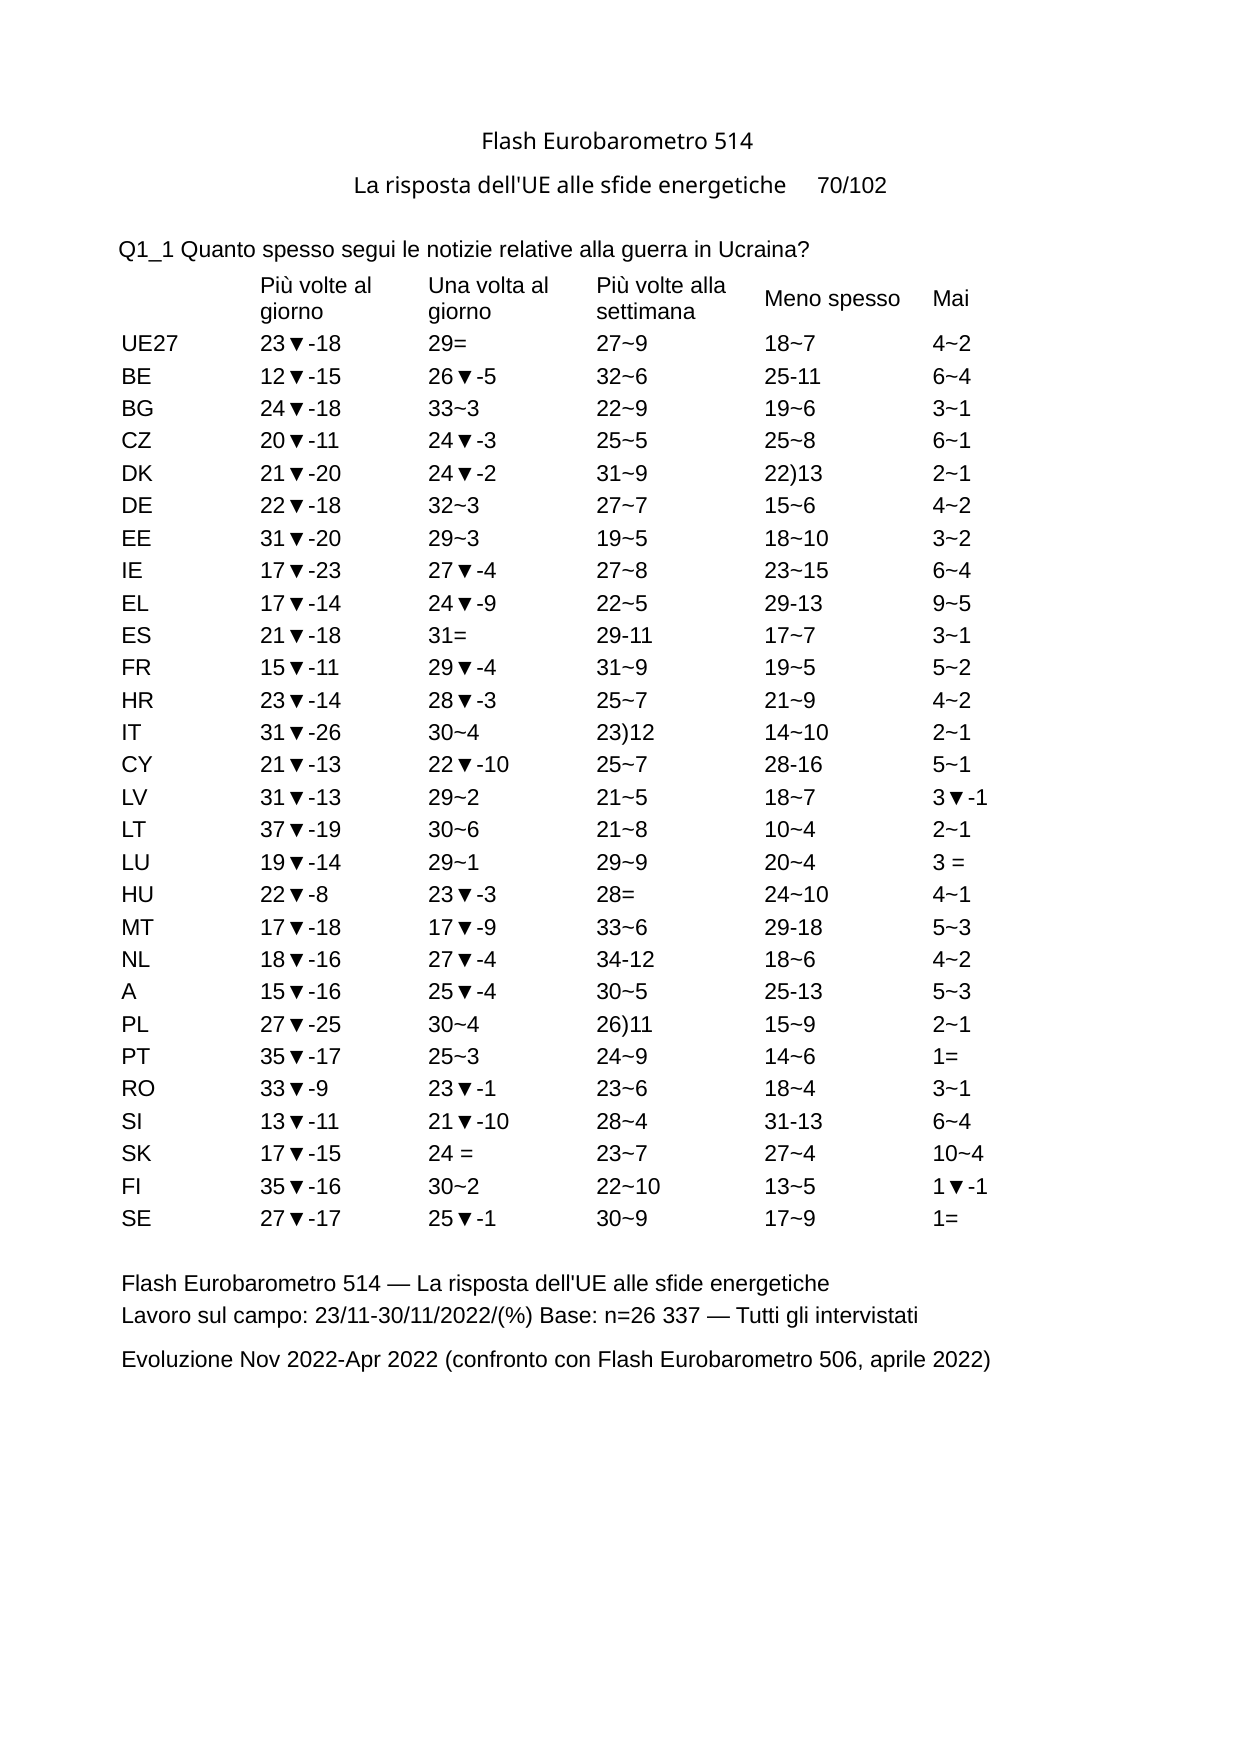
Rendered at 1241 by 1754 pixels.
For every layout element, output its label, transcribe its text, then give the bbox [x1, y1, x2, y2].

table_cell FR [118, 651, 257, 684]
table_cell 30~4 [425, 716, 593, 748]
table_cell 18~10 [761, 522, 929, 554]
table_cell 2~1 [929, 1008, 1097, 1040]
table_header [118, 269, 257, 327]
table_cell RO [118, 1073, 257, 1105]
table_cell [257, 1234, 425, 1267]
text Q1_1 Quanto spesso segui le notizie relative alla guerra in Ucraina? [118, 236, 1122, 262]
table_cell [425, 1234, 593, 1267]
table_cell 17▼-14 [257, 586, 425, 619]
table_cell 17▼-23 [257, 554, 425, 586]
table_cell 17▼-9 [425, 910, 593, 943]
table_cell 3~1 [929, 1073, 1097, 1105]
table_cell 21▼-20 [257, 457, 425, 489]
table_cell 28~4 [593, 1105, 761, 1137]
table_cell 5~3 [929, 975, 1097, 1008]
table_cell 28-16 [761, 749, 929, 781]
table_cell 31~9 [593, 651, 761, 684]
table_cell 17~7 [761, 619, 929, 651]
table_cell 27▼-4 [425, 943, 593, 975]
table_cell SK [118, 1137, 257, 1169]
table_cell 30~5 [593, 975, 761, 1008]
table_cell 29-13 [761, 586, 929, 619]
table_cell 23▼-14 [257, 684, 425, 716]
table_cell 33▼-9 [257, 1073, 425, 1105]
table_cell 24~10 [761, 878, 929, 910]
table_cell 25-11 [761, 360, 929, 392]
table_header Più volte alla settimana [593, 269, 761, 327]
table_cell 3 = [929, 846, 1097, 878]
table_cell 4~2 [929, 327, 1097, 360]
table_cell 21~5 [593, 781, 761, 813]
table_cell 25▼-4 [425, 975, 593, 1008]
table_cell A [118, 975, 257, 1008]
table_cell 17▼-18 [257, 910, 425, 943]
table_cell 30~9 [593, 1202, 761, 1234]
table_cell 23▼-3 [425, 878, 593, 910]
table_cell IE [118, 554, 257, 586]
table_cell 22▼-18 [257, 489, 425, 522]
table_cell IT [118, 716, 257, 748]
table_cell ES [118, 619, 257, 651]
table_cell 23)12 [593, 716, 761, 748]
table_cell HR [118, 684, 257, 716]
table_cell 26)11 [593, 1008, 761, 1040]
table_cell 14~6 [761, 1040, 929, 1072]
table_cell 18▼-16 [257, 943, 425, 975]
table_cell 1▼-1 [929, 1170, 1097, 1202]
table_cell 21▼-13 [257, 749, 425, 781]
table_cell 5~1 [929, 749, 1097, 781]
table_cell 22)13 [761, 457, 929, 489]
table_cell DK [118, 457, 257, 489]
table_cell LT [118, 813, 257, 846]
table_cell 29~1 [425, 846, 593, 878]
table_cell LU [118, 846, 257, 878]
table_cell 29▼-4 [425, 651, 593, 684]
table_cell 25-13 [761, 975, 929, 1008]
table_cell 21▼-10 [425, 1105, 593, 1137]
table_cell 28▼-3 [425, 684, 593, 716]
table_cell 19~5 [593, 522, 761, 554]
table_cell 22~9 [593, 392, 761, 424]
table_cell 15▼-11 [257, 651, 425, 684]
table_cell EL [118, 586, 257, 619]
table_cell 27▼-4 [425, 554, 593, 586]
table_cell 24~9 [593, 1040, 761, 1072]
table_cell 18~7 [761, 327, 929, 360]
table_cell 5~3 [929, 910, 1097, 943]
table_cell UE27 [118, 327, 257, 360]
table_cell 27~9 [593, 327, 761, 360]
table_cell 1= [929, 1202, 1097, 1234]
table_cell 35▼-17 [257, 1040, 425, 1072]
table_header Più volte al giorno [257, 269, 425, 327]
table_cell [118, 1234, 257, 1267]
table_cell 6~4 [929, 360, 1097, 392]
table_cell 21▼-18 [257, 619, 425, 651]
table_cell 1= [929, 1040, 1097, 1072]
table_cell LV [118, 781, 257, 813]
table_cell Flash Eurobarometro 514 — La risposta dell'UE alle sfide energetiche [118, 1267, 1097, 1299]
table_cell 23~15 [761, 554, 929, 586]
table_cell 12▼-15 [257, 360, 425, 392]
table_cell 25~3 [425, 1040, 593, 1072]
table_cell [593, 1234, 761, 1267]
table_cell Evoluzione Nov 2022-Apr 2022 (confronto con Flash Eurobarometro 506, aprile 2022) [118, 1332, 1097, 1387]
table_cell 23▼-18 [257, 327, 425, 360]
table_cell 23▼-1 [425, 1073, 593, 1105]
table_cell 30~2 [425, 1170, 593, 1202]
table_cell 3▼-1 [929, 781, 1097, 813]
table_cell 13▼-11 [257, 1105, 425, 1137]
table_cell 5~2 [929, 651, 1097, 684]
table_cell FI [118, 1170, 257, 1202]
table_cell 31-13 [761, 1105, 929, 1137]
table_cell 14~10 [761, 716, 929, 748]
table_cell 22~5 [593, 586, 761, 619]
table_cell HU [118, 878, 257, 910]
table_cell 25~7 [593, 749, 761, 781]
table_cell 33~3 [425, 392, 593, 424]
table_cell 29= [425, 327, 593, 360]
table_cell 22~10 [593, 1170, 761, 1202]
table_cell 32~3 [425, 489, 593, 522]
table_cell [761, 1234, 929, 1267]
table_cell 29~3 [425, 522, 593, 554]
table_cell 32~6 [593, 360, 761, 392]
table_cell 21~9 [761, 684, 929, 716]
table_cell 3~2 [929, 522, 1097, 554]
table_cell 35▼-16 [257, 1170, 425, 1202]
table_cell 2~1 [929, 457, 1097, 489]
table_cell 18~7 [761, 781, 929, 813]
table_cell 27~4 [761, 1137, 929, 1169]
table_cell 23~6 [593, 1073, 761, 1105]
table_cell 15~9 [761, 1008, 929, 1040]
table_cell [929, 1234, 1097, 1267]
table_cell MT [118, 910, 257, 943]
table_cell PT [118, 1040, 257, 1072]
table_cell 6~4 [929, 1105, 1097, 1137]
table_cell 28= [593, 878, 761, 910]
table_cell 24▼-2 [425, 457, 593, 489]
table_cell 19~6 [761, 392, 929, 424]
table_cell 6~1 [929, 425, 1097, 457]
table_cell 26▼-5 [425, 360, 593, 392]
table_cell 4~2 [929, 684, 1097, 716]
table_cell 21~8 [593, 813, 761, 846]
table_cell 31▼-13 [257, 781, 425, 813]
table_cell DE [118, 489, 257, 522]
table_cell 30~6 [425, 813, 593, 846]
table_cell 27▼-17 [257, 1202, 425, 1234]
table_header Una volta al giorno [425, 269, 593, 327]
table_cell 3~1 [929, 619, 1097, 651]
table_cell BG [118, 392, 257, 424]
table_cell 9~5 [929, 586, 1097, 619]
table_cell 17▼-15 [257, 1137, 425, 1169]
table_cell 6~4 [929, 554, 1097, 586]
table_cell 27~8 [593, 554, 761, 586]
table_cell 20▼-11 [257, 425, 425, 457]
table_cell 2~1 [929, 716, 1097, 748]
table_cell 29~2 [425, 781, 593, 813]
table_cell 24 = [425, 1137, 593, 1169]
table_cell 22▼-10 [425, 749, 593, 781]
table_cell 18~4 [761, 1073, 929, 1105]
table_cell 4~1 [929, 878, 1097, 910]
table_cell 18~6 [761, 943, 929, 975]
table_cell CZ [118, 425, 257, 457]
table_cell 24▼-9 [425, 586, 593, 619]
table_cell 23~7 [593, 1137, 761, 1169]
table_header Mai [929, 269, 1097, 327]
table_cell 19~5 [761, 651, 929, 684]
table_cell 10~4 [929, 1137, 1097, 1169]
table_cell 27~7 [593, 489, 761, 522]
table_cell Lavoro sul campo: 23/11-30/11/2022/(%) Base: n=26 337 — Tutti gli intervistati [118, 1299, 1097, 1332]
table_cell 17~9 [761, 1202, 929, 1234]
table_cell 31▼-20 [257, 522, 425, 554]
table_cell 34-12 [593, 943, 761, 975]
table_cell BE [118, 360, 257, 392]
table_cell 2~1 [929, 813, 1097, 846]
table_cell 37▼-19 [257, 813, 425, 846]
table_cell 27▼-25 [257, 1008, 425, 1040]
table_cell 10~4 [761, 813, 929, 846]
table_cell 25▼-1 [425, 1202, 593, 1234]
table_cell PL [118, 1008, 257, 1040]
table_cell 25~8 [761, 425, 929, 457]
table_cell 13~5 [761, 1170, 929, 1202]
table_cell 24▼-3 [425, 425, 593, 457]
table_cell SI [118, 1105, 257, 1137]
table_cell CY [118, 749, 257, 781]
table_cell EE [118, 522, 257, 554]
table_cell 31▼-26 [257, 716, 425, 748]
table_cell 20~4 [761, 846, 929, 878]
table_cell 19▼-14 [257, 846, 425, 878]
table_cell 25~7 [593, 684, 761, 716]
table_cell 24▼-18 [257, 392, 425, 424]
table_cell 33~6 [593, 910, 761, 943]
table_cell 29-11 [593, 619, 761, 651]
table_cell 15▼-16 [257, 975, 425, 1008]
table_cell NL [118, 943, 257, 975]
table_cell 25~5 [593, 425, 761, 457]
table_cell 31= [425, 619, 593, 651]
table_cell 31~9 [593, 457, 761, 489]
table_header Meno spesso [761, 269, 929, 327]
table_cell 15~6 [761, 489, 929, 522]
table_cell 30~4 [425, 1008, 593, 1040]
table_cell 3~1 [929, 392, 1097, 424]
table_cell SE [118, 1202, 257, 1234]
table_cell 29-18 [761, 910, 929, 943]
table_cell 22▼-8 [257, 878, 425, 910]
table_cell 4~2 [929, 489, 1097, 522]
table_cell 4~2 [929, 943, 1097, 975]
table_cell 29~9 [593, 846, 761, 878]
